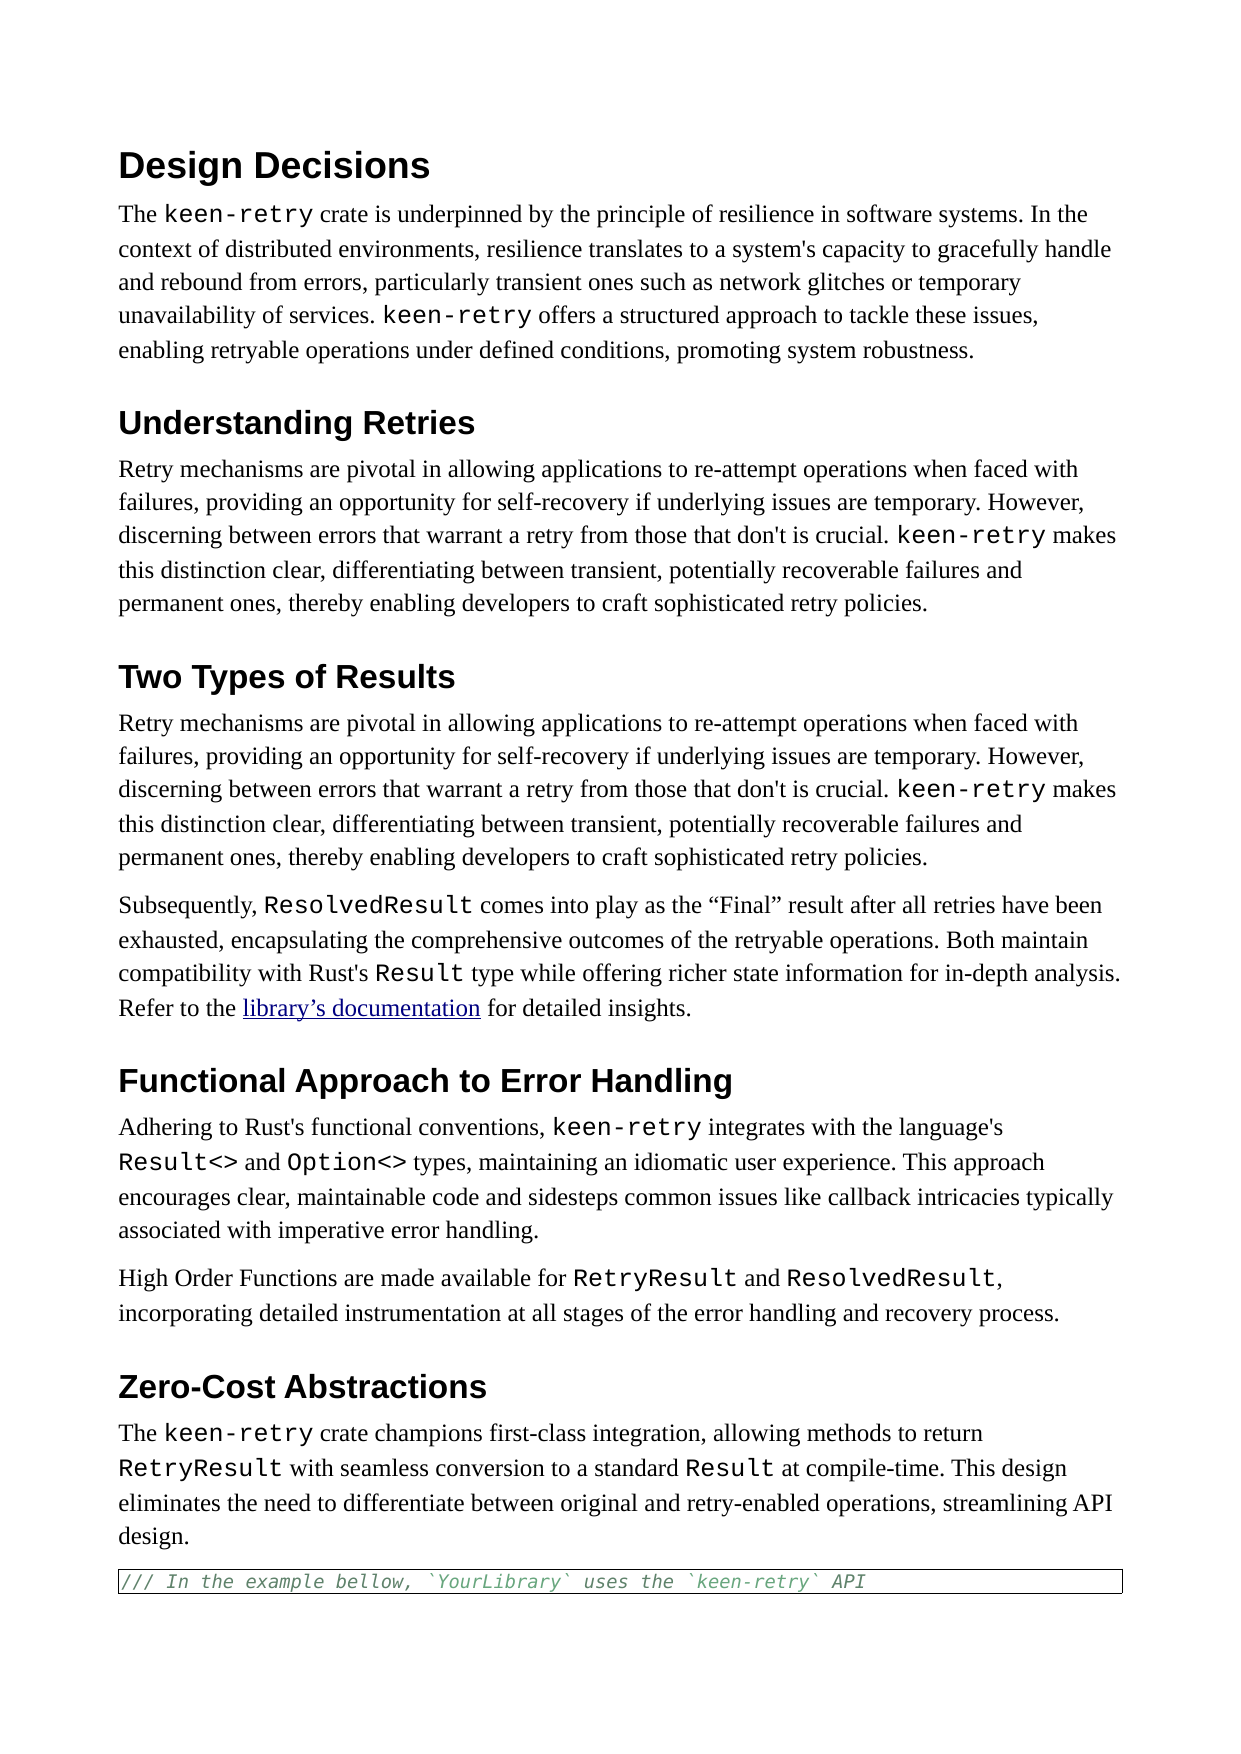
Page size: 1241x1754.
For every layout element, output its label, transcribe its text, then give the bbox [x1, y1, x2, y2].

text High Order Functions are made available for RetryResult and ResolvedResult, incorporating detailed instrumentation at all stages of the error handling and recovery process. [118, 1263, 1122, 1327]
text /// In the example bellow, `YourLibrary` uses the `keen-retry` API [119, 1570, 1122, 1593]
subtitle Functional Approach to Error Handling [118, 1061, 1122, 1100]
subtitle Zero-Cost Abstractions [118, 1367, 1122, 1405]
text Retry mechanisms are pivotal in allowing applications to re-attempt operations when faced with failures, providing an opportunity for self-recovery if underlying issues are temporary. However, discerning between errors that warrant a retry from those that don't is crucial. keen-retry makes this distinction clear, differentiating between transient, potentially recoverable failures and permanent ones, thereby enabling developers to craft sophisticated retry policies. [118, 708, 1122, 871]
text The keen-retry crate is underpinned by the principle of resilience in software systems. In the context of distributed environments, resilience translates to a system's capacity to gracefully handle and rebound from errors, particularly transient ones such as network glitches or temporary unavailability of services. keen-retry offers a structured approach to tackle these issues, enabling retryable operations under defined conditions, promoting system robustness. [118, 199, 1122, 364]
subtitle Understanding Retries [118, 403, 1122, 442]
text Adhering to Rust's functional conventions, keen-retry integrates with the language's Result<> and Option<> types, maintaining an idiomatic user experience. This approach encourages clear, maintainable code and sidesteps common issues like callback intricacies typically associated with imperative error handling. [118, 1112, 1122, 1244]
text The keen-retry crate champions first-class integration, allowing methods to return RetryResult with seamless conversion to a standard Result at compile-time. This design eliminates the need to differentiate between original and retry-enabled operations, streamlining API design. [118, 1418, 1122, 1549]
subtitle Design Decisions [118, 143, 1122, 186]
subtitle Two Types of Results [118, 657, 1122, 695]
text Subsequently, ResolvedResult comes into play as the “Final” result after all retries have been exhausted, encapsulating the comprehensive outcomes of the retryable operations. Both maintain compatibility with Rust's Result type while offering richer state information for in-depth analysis. Refer to the library’s documentation for detailed insights. [118, 890, 1122, 1022]
text Retry mechanisms are pivotal in allowing applications to re-attempt operations when faced with failures, providing an opportunity for self-recovery if underlying issues are temporary. However, discerning between errors that warrant a retry from those that don't is crucial. keen-retry makes this distinction clear, differentiating between transient, potentially recoverable failures and permanent ones, thereby enabling developers to craft sophisticated retry policies. [118, 454, 1122, 617]
